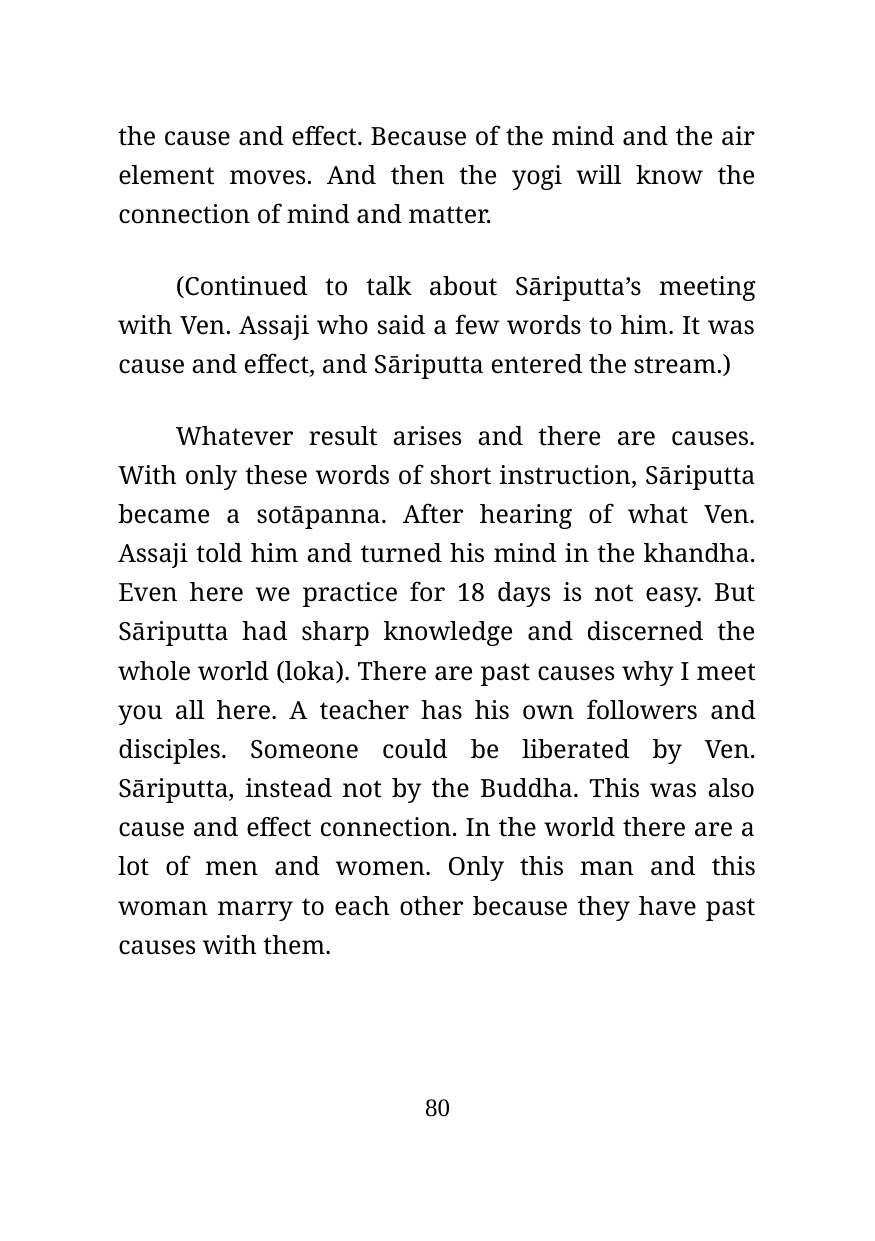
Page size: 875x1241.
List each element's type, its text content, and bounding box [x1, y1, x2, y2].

text (Continued to talk about Sāriputta’s meeting with Ven. Assaji who said a few words to him. It was cause and effect, and Sāriputta entered the stream.) [118, 268, 756, 381]
text the cause and effect. Because of the mind and the air element moves. And then the yogi will know the connection of mind and matter. [118, 118, 756, 231]
text Whatever result arises and there are causes. With only these words of short instruction, Sāriputta became a sotāpanna. After hearing of what Ven. Assaji told him and turned his mind in the khandha. Even here we practice for 18 days is not easy. But Sāriputta had sharp knowledge and discerned the whole world (loka). There are past causes why I meet you all here. A teacher has his own followers and disciples. Someone could be liberated by Ven. Sāriputta, instead not by the Buddha. This was also cause and effect connection. In the world there are a lot of men and women. Only this man and this woman marry to each other because they have past causes with them. [118, 418, 756, 961]
